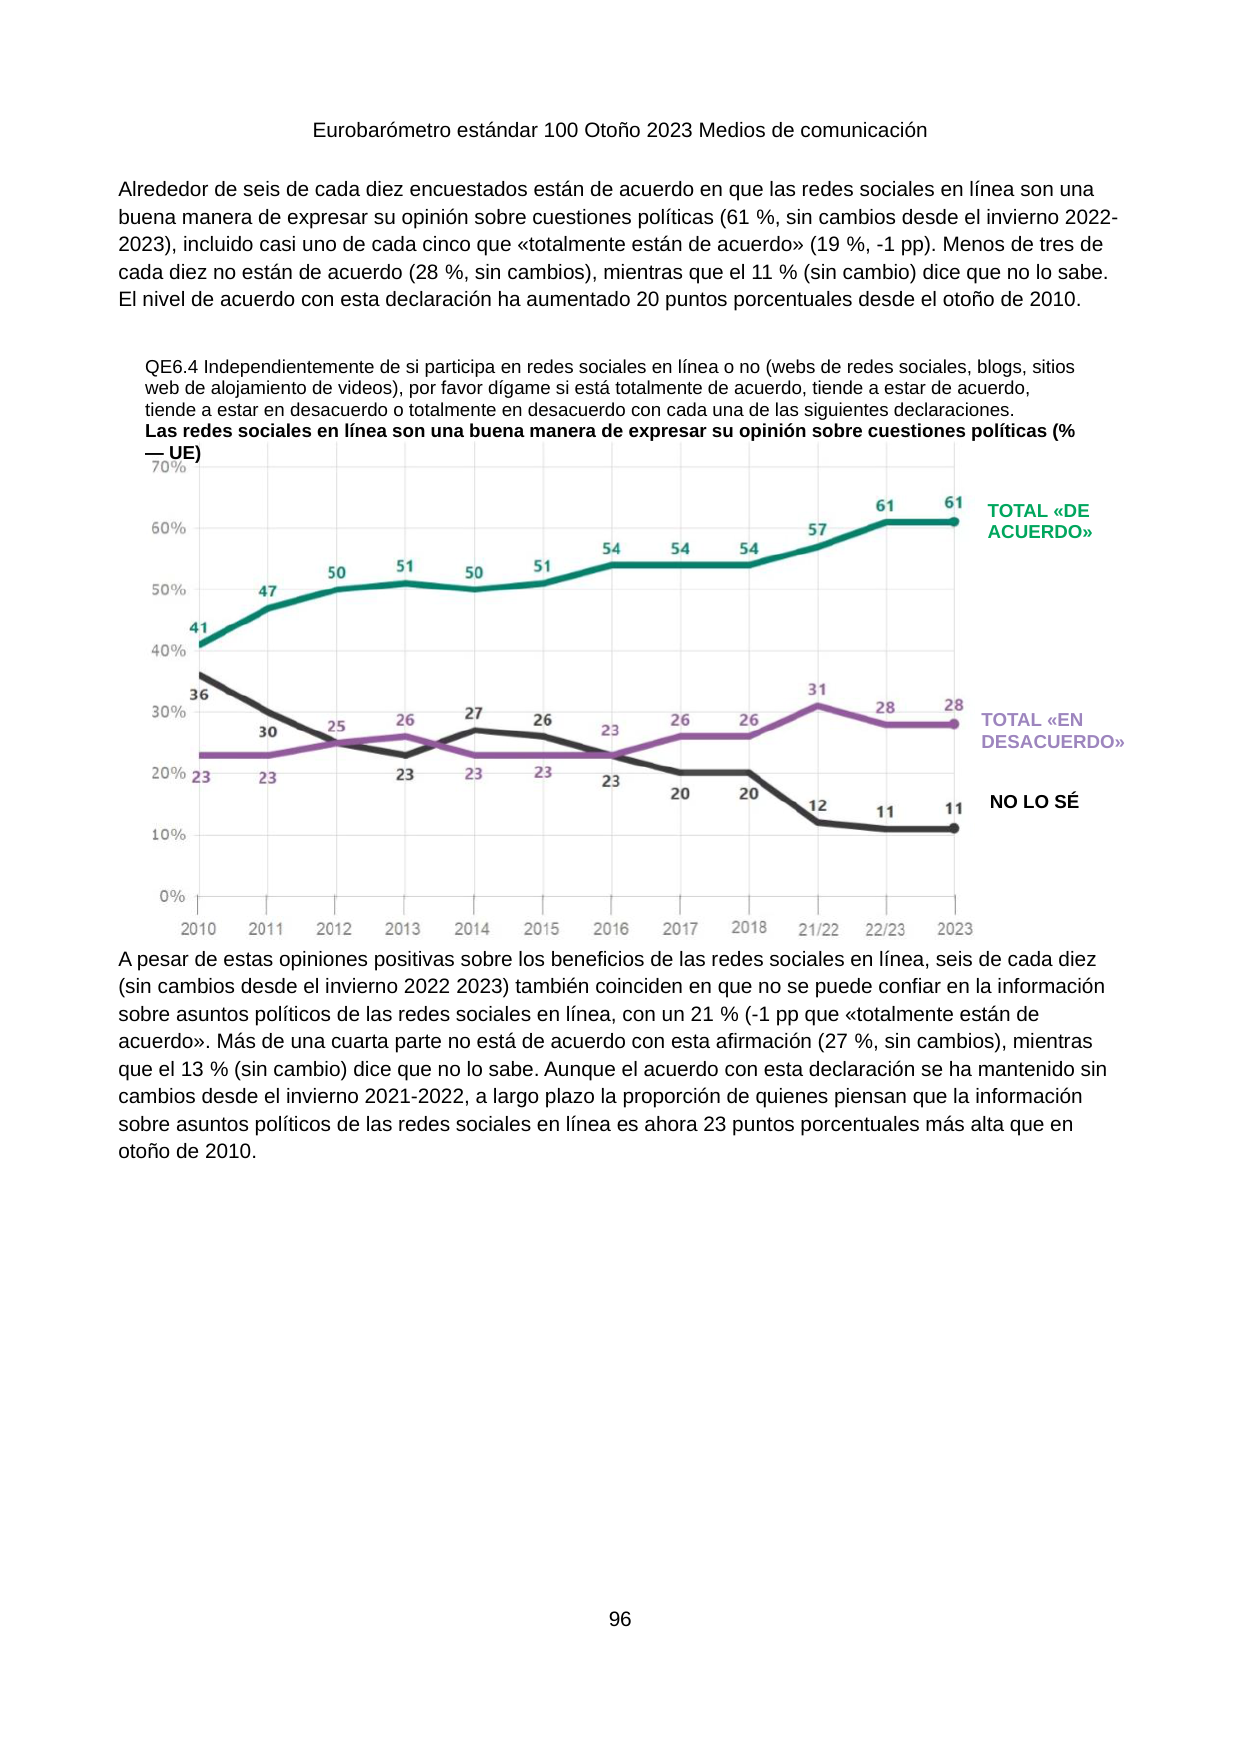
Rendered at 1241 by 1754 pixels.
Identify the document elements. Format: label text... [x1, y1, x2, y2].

text A pesar de estas opiniones positivas sobre los beneficios de las redes sociales en línea, seis de cada diez (sin cambios desde el invierno 2022 2023) también coinciden en que no se puede confiar en la información sobre asuntos políticos de las redes sociales en línea, con un 21 % (-1 pp que «totalmente están de acuerdo». Más de una cuarta parte no está de acuerdo con esta afirmación (27 %, sin cambios), mientras que el 13 % (sin cambio) dice que no lo sabe. Aunque el acuerdo con esta declaración se ha mantenido sin cambios desde el invierno 2021-2022, a largo plazo la proporción de quienes piensan que la información sobre asuntos políticos de las redes sociales en línea es ahora 23 puntos porcentuales más alta que en otoño de 2010. [118, 329, 1122, 1163]
picture [118, 413, 975, 943]
text Alrededor de seis de cada diez encuestados están de acuerdo en que las redes sociales en línea son una buena manera de expresar su opinión sobre cuestiones políticas (61 %, sin cambios desde el invierno 2022-2023), incluido casi uno de cada cinco que «totalmente están de acuerdo» (19 %, -1 pp). Menos de tres de cada diez no están de acuerdo (28 %, sin cambios), mientras que el 11 % (sin cambio) dice que no lo sabe. El nivel de acuerdo con esta declaración ha aumentado 20 puntos porcentuales desde el otoño de 2010. [118, 177, 1122, 311]
